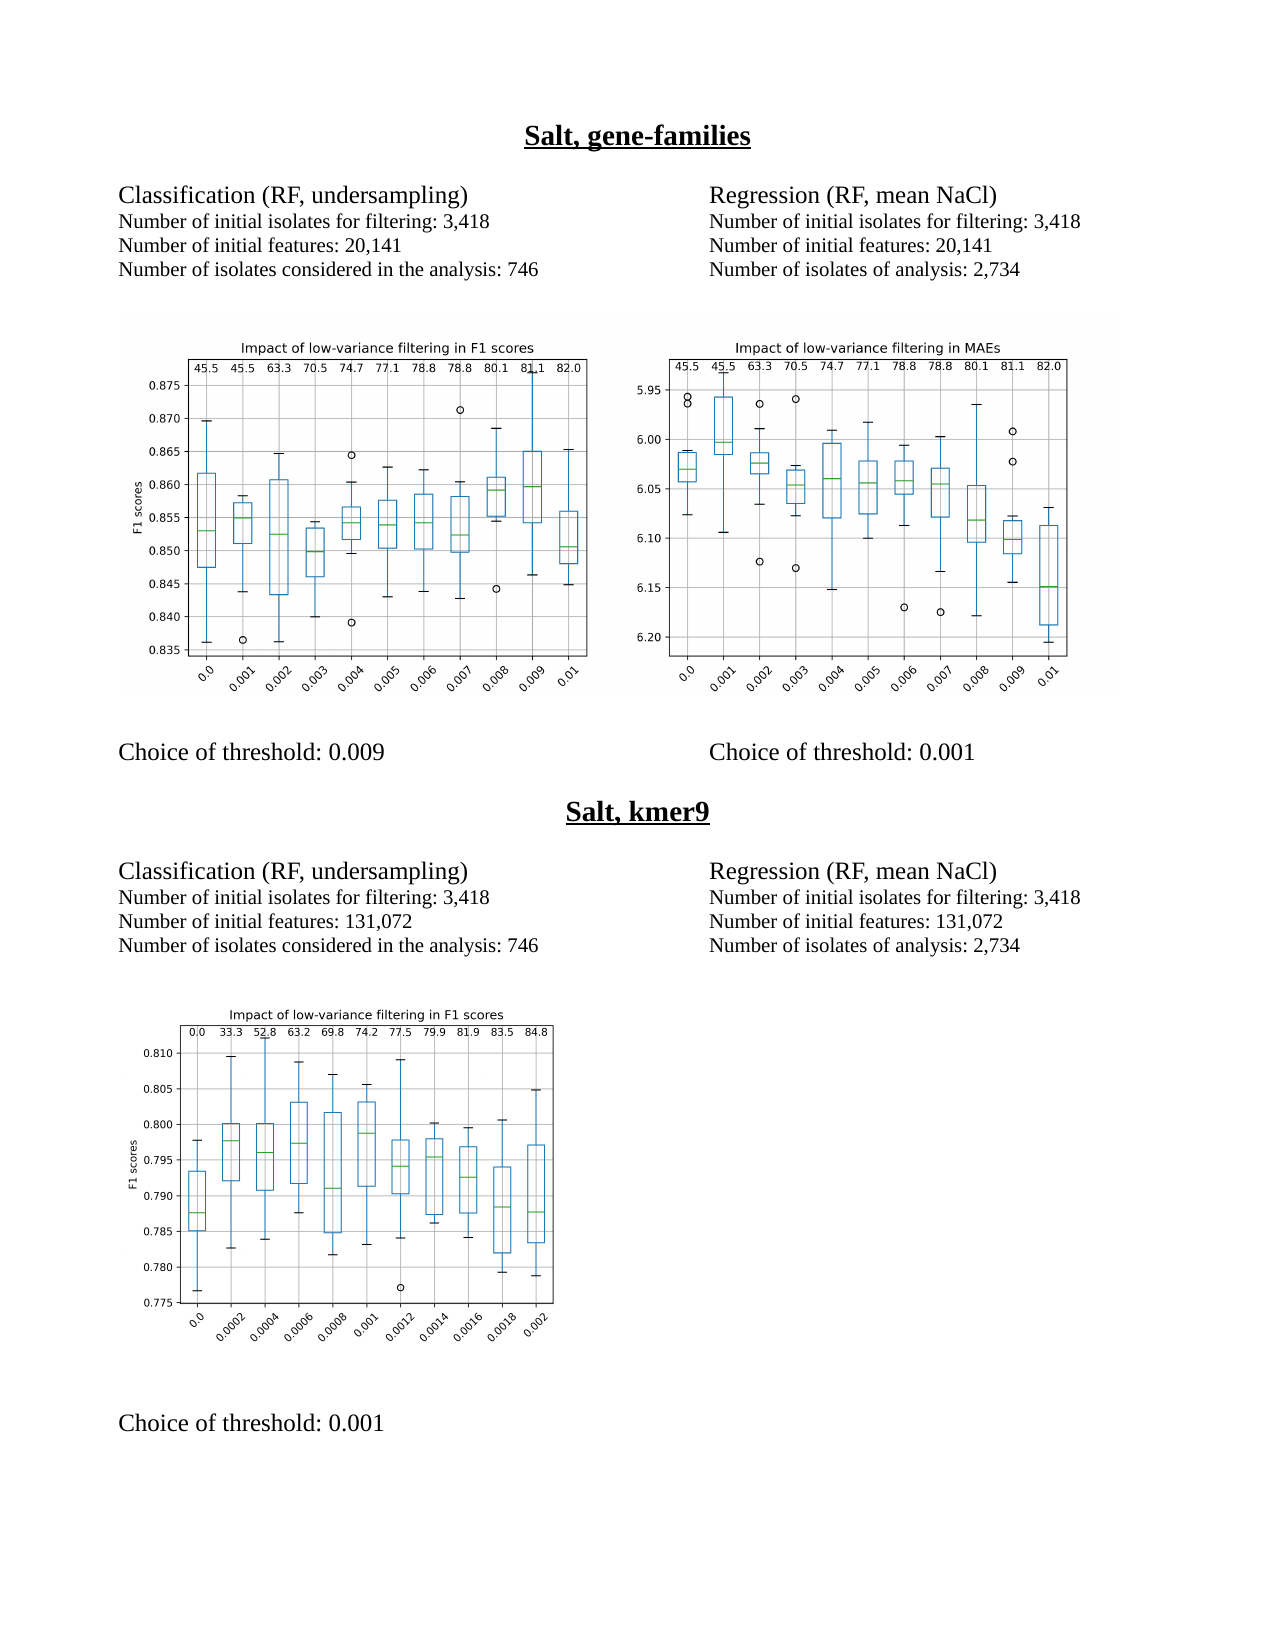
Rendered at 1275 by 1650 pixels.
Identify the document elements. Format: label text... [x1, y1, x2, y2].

text Salt, gene-families [118, 118, 1157, 152]
text Number of initial isolates for filtering: 3,418 Number of initial isolates for filtering: 3,418 [118, 209, 1157, 233]
text Number of initial features: 20,141 Number of initial features: 20,141 [118, 233, 1157, 257]
text Number of initial features: 131,072 Number of initial features: 131,072 [118, 909, 1157, 933]
text Salt, kmer9 [118, 794, 1157, 828]
text Classification (RF, undersampling) Regression (RF, mean NaCl) [118, 856, 1157, 885]
text Choice of threshold: 0.001 [118, 1408, 1157, 1437]
text Number of isolates considered in the analysis: 746 Number of isolates of analysis: 2,734 [118, 933, 1157, 957]
picture [125, 313, 1118, 698]
text Classification (RF, undersampling) Regression (RF, mean NaCl) [118, 180, 1157, 209]
picture [120, 982, 601, 1343]
text Choice of threshold: 0.009 Choice of threshold: 0.001 [118, 737, 1157, 765]
text Number of initial isolates for filtering: 3,418 Number of initial isolates for filtering: 3,418 [118, 885, 1157, 909]
text Number of isolates considered in the analysis: 746 Number of isolates of analysis: 2,734 [118, 257, 1157, 281]
